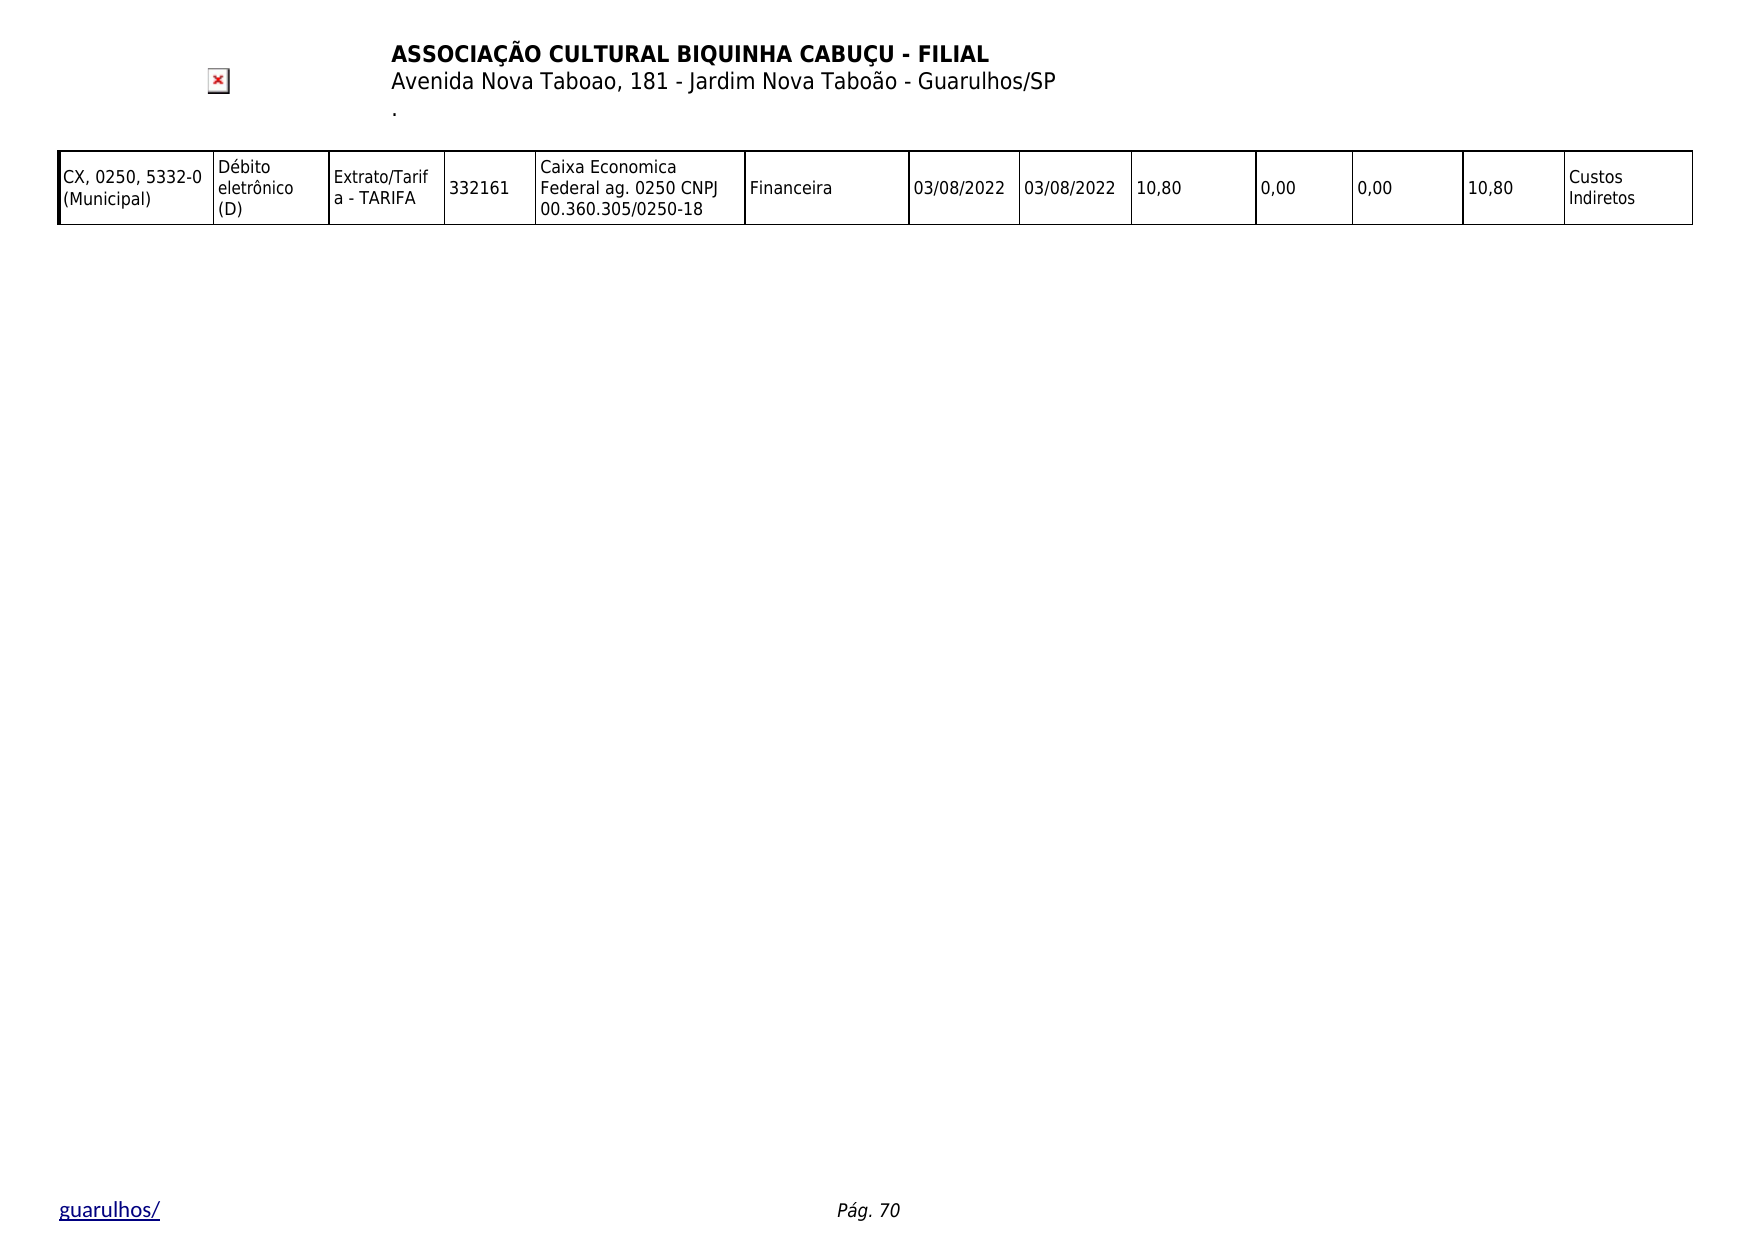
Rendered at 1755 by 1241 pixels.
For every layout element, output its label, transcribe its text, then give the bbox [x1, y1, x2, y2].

table_cell CX, 0250, 5332-0 (Municipal) [61, 152, 213, 224]
table_cell Extrato/Tarif a - TARIFA [330, 152, 444, 224]
table_cell 03/08/2022 [1020, 152, 1131, 224]
table_cell 332161 [445, 152, 535, 224]
table_cell 03/08/2022 [910, 152, 1019, 224]
table_cell Débito eletrônico (D) [214, 152, 328, 224]
table_cell 0,00 [1353, 152, 1462, 224]
table_cell 10,80 [1132, 152, 1255, 224]
table_cell 10,80 [1464, 152, 1564, 224]
table_cell 0,00 [1257, 152, 1352, 224]
table_cell Caixa Economica Federal ag. 0250 CNPJ 00.360.305/0250-18 [536, 152, 744, 224]
table_cell Financeira [746, 152, 908, 224]
table_cell Custos Indiretos [1565, 152, 1692, 224]
